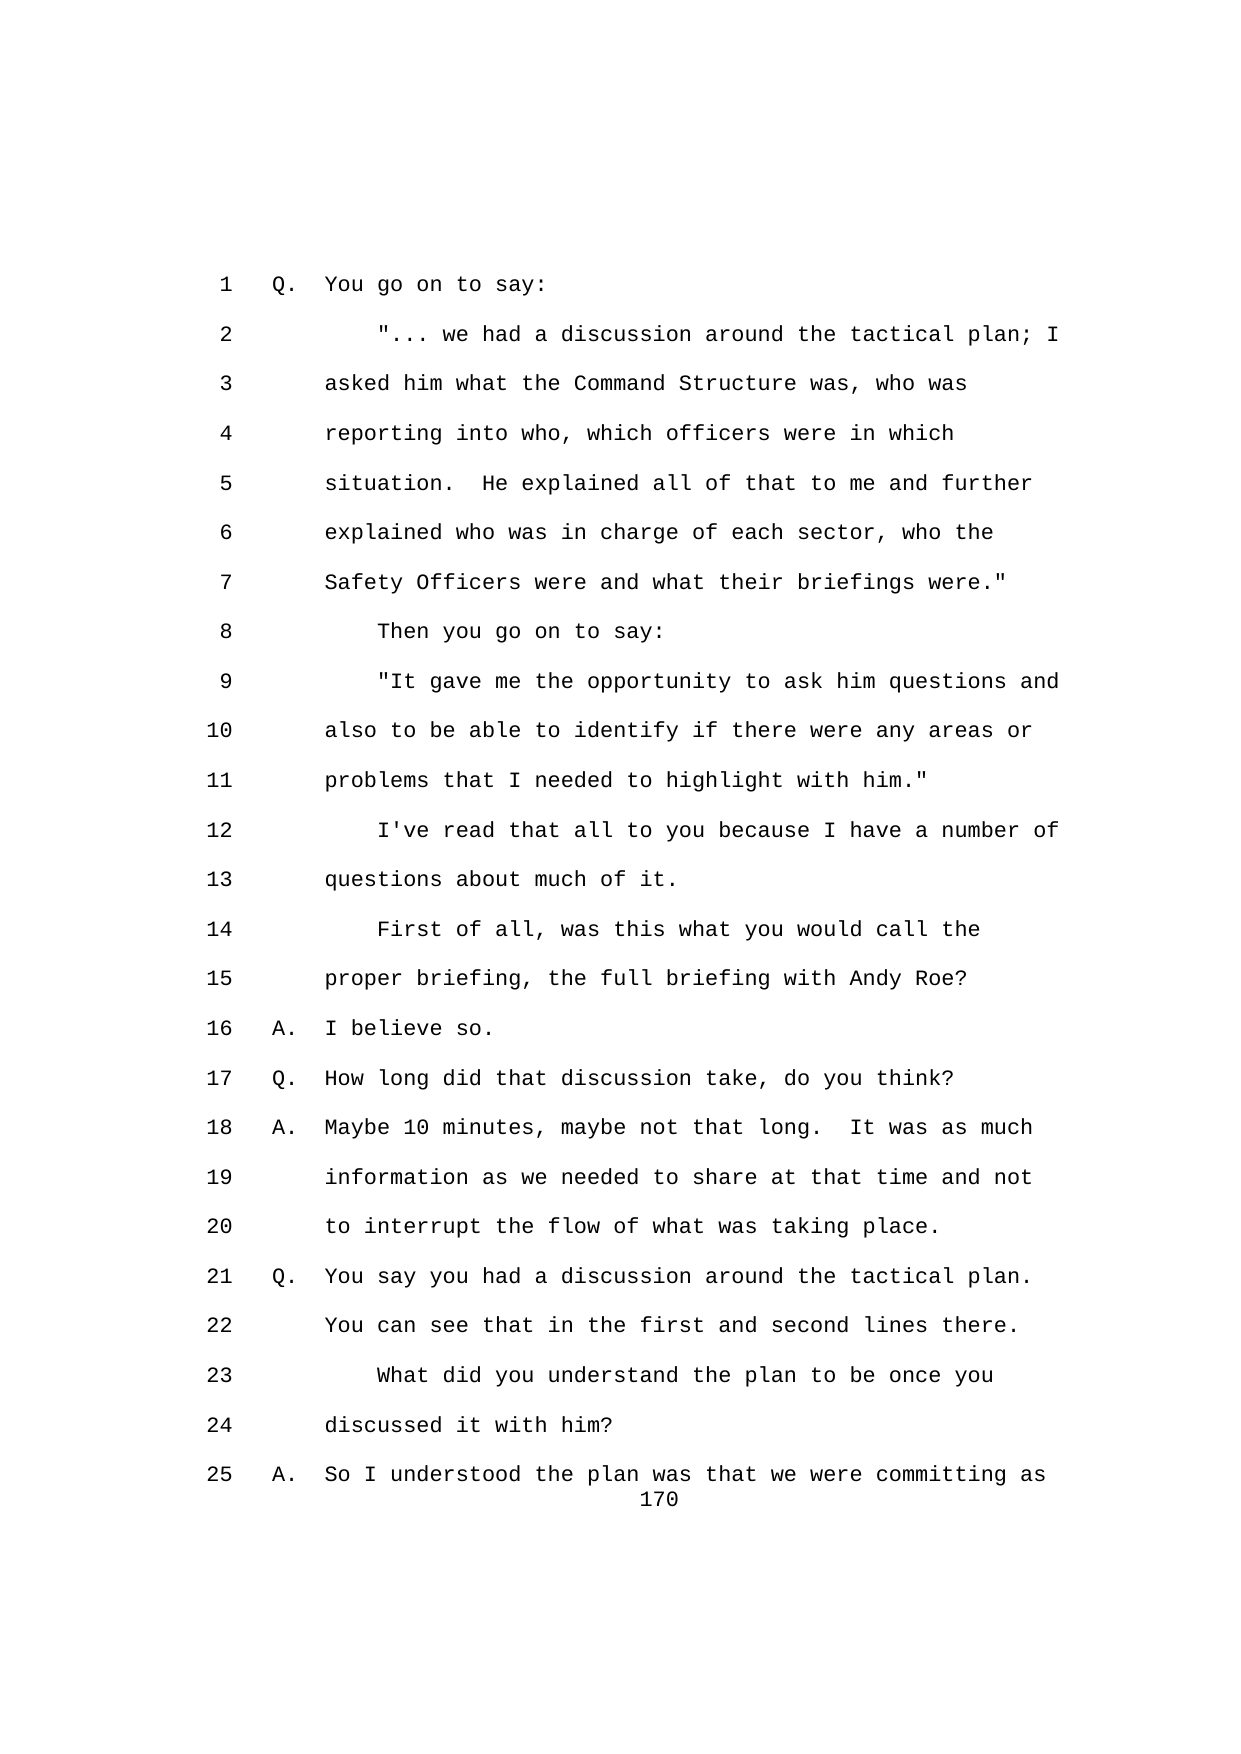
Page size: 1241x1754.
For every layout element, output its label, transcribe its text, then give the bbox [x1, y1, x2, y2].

text 2 "... we had a discussion around the tactical plan; I [75, 323, 1165, 348]
text 22 You can see that in the first and second lines there. [75, 1314, 1165, 1339]
text 5 situation. He explained all of that to me and further [75, 472, 1165, 496]
text 24 discussed it with him? [75, 1414, 1165, 1438]
text 18 A. Maybe 10 minutes, maybe not that long. It was as much [75, 1116, 1165, 1141]
text 170 [75, 1488, 1165, 1513]
text 10 also to be able to identify if there were any areas or [75, 719, 1165, 744]
text 19 information as we needed to share at that time and not [75, 1166, 1165, 1191]
text 1 Q. You go on to say: [75, 273, 1165, 298]
text 16 A. I believe so. [75, 1017, 1165, 1042]
text 3 asked him what the Command Structure was, who was [75, 372, 1165, 397]
text 8 Then you go on to say: [75, 620, 1165, 645]
text 20 to interrupt the flow of what was taking place. [75, 1215, 1165, 1240]
text 25 A. So I understood the plan was that we were committing as [75, 1463, 1165, 1488]
text 6 explained who was in charge of each sector, who the [75, 521, 1165, 546]
text 17 Q. How long did that discussion take, do you think? [75, 1067, 1165, 1091]
text 7 Safety Officers were and what their briefings were." [75, 571, 1165, 596]
text 9 "It gave me the opportunity to ask him questions and [75, 670, 1165, 695]
text 14 First of all, was this what you would call the [75, 918, 1165, 943]
text 13 questions about much of it. [75, 868, 1165, 893]
text 11 problems that I needed to highlight with him." [75, 769, 1165, 794]
text 15 proper briefing, the full briefing with Andy Roe? [75, 967, 1165, 992]
text 12 I've read that all to you because I have a number of [75, 819, 1165, 843]
text 23 What did you understand the plan to be once you [75, 1364, 1165, 1389]
text 21 Q. You say you had a discussion around the tactical plan. [75, 1265, 1165, 1290]
text 4 reporting into who, which officers were in which [75, 422, 1165, 447]
